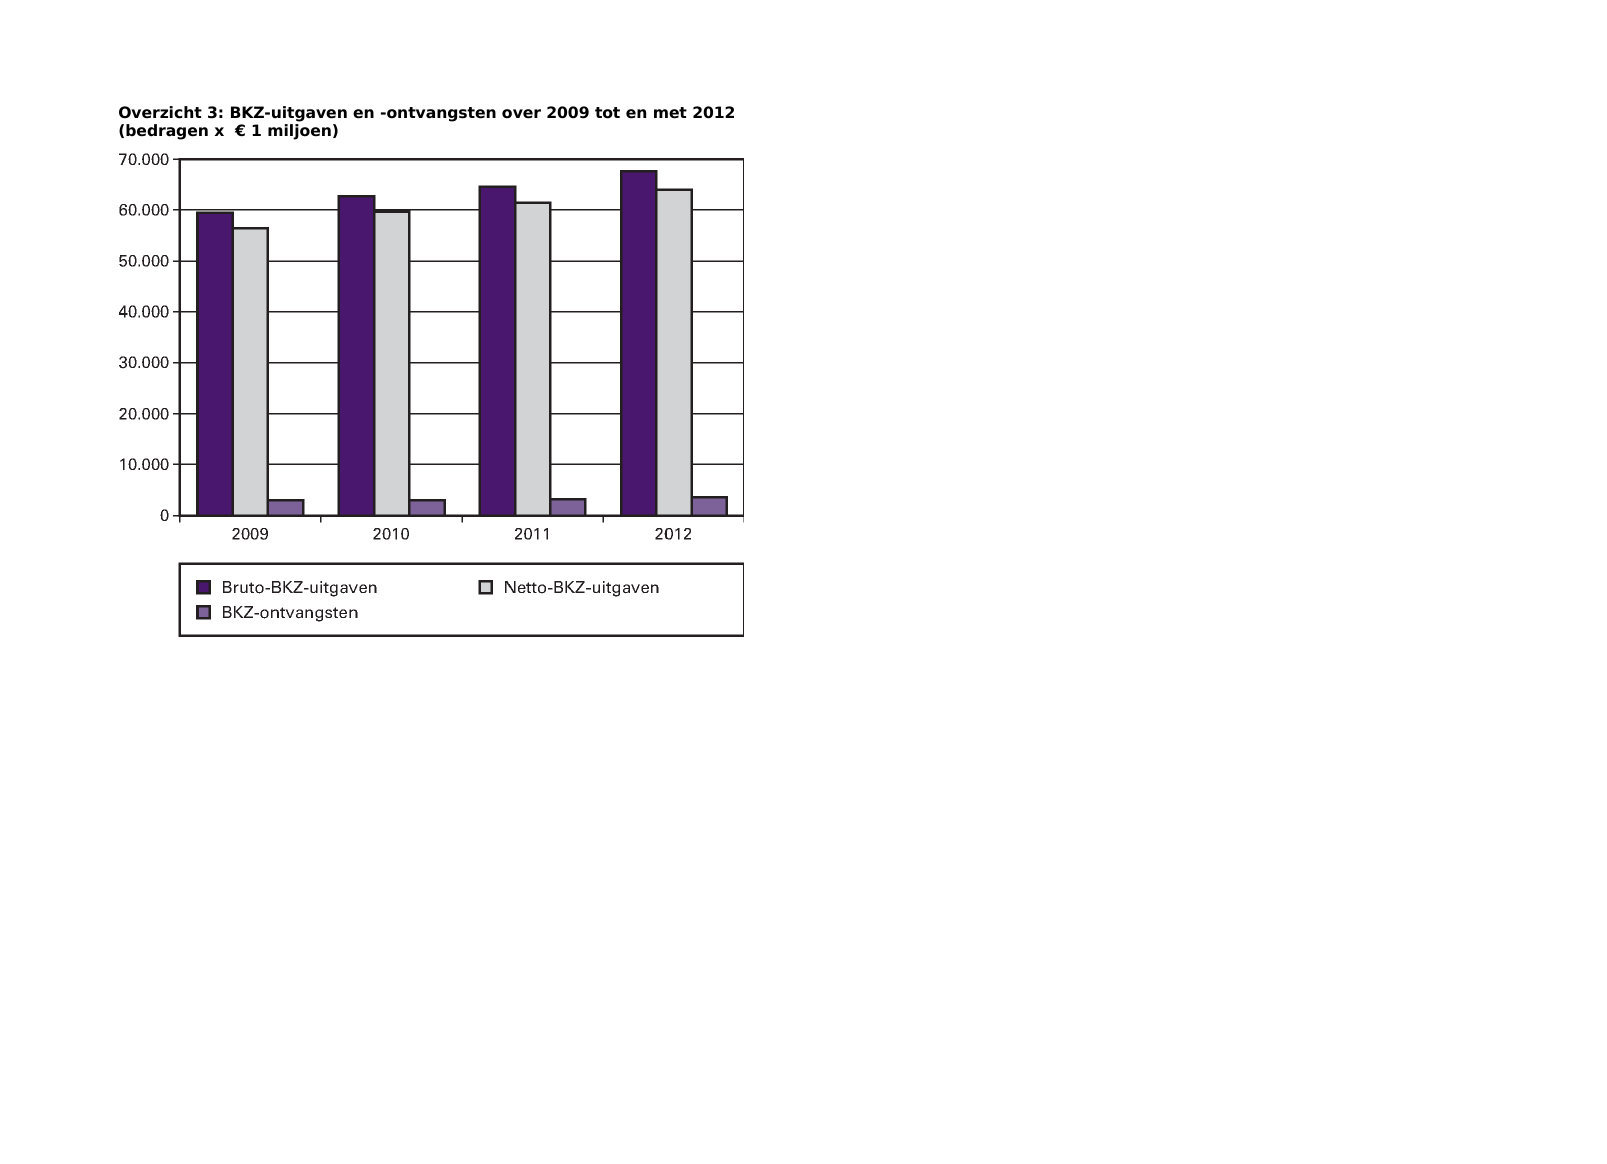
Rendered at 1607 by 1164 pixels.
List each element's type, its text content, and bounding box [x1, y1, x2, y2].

picture [118, 151, 744, 637]
text Overzicht 3: BKZ-uitgaven en -ontvangsten over 2009 tot en met 2012 (bedragen x € 1 miljoen) [118, 104, 744, 140]
